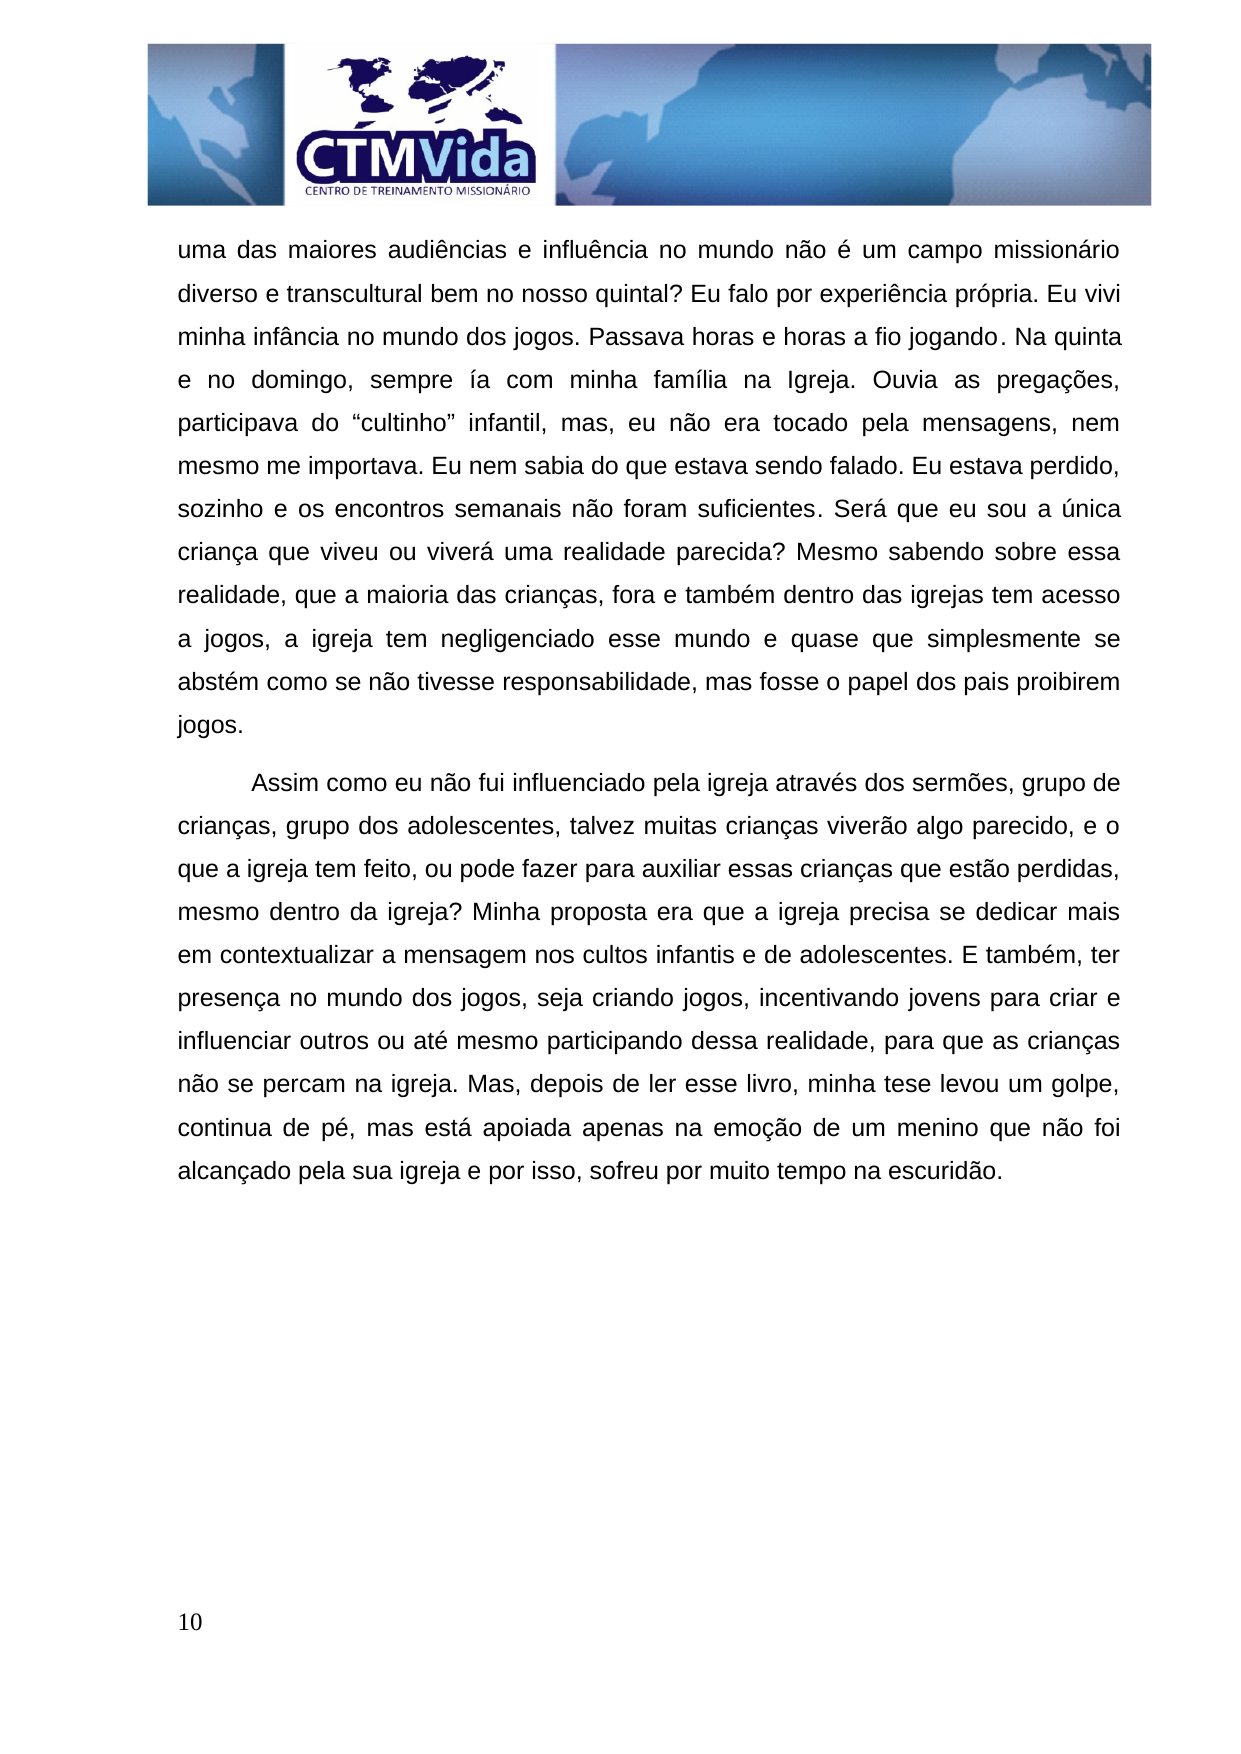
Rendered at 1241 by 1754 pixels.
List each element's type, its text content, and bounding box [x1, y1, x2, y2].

text Assim como eu não fui influenciado pela igreja através dos sermões, grupo de crianças, grupo dos adolescentes, talvez muitas crianças viverão algo parecido, e o que a igreja tem feito, ou pode fazer para auxiliar essas crianças que estão perdidas, mesmo dentro da igreja? Minha proposta era que a igreja precisa se dedicar mais em contextualizar a mensagem nos cultos infantis e de adolescentes. E também, ter presença no mundo dos jogos, seja criando jogos, incentivando jovens para criar e influenciar outros ou até mesmo participando dessa realidade, para que as crianças não se percam na igreja. Mas, depois de ler esse livro, minha tese levou um golpe, continua de pé, mas está apoiada apenas na emoção de um menino que não foi alcançado pela sua igreja e por isso, sofreu por muito tempo na escuridão. [177, 767, 1122, 1184]
text uma das maiores audiências e influência no mundo não é um campo missionário diverso e transcultural bem no nosso quintal? Eu falo por experiência própria. Eu vivi minha infância no mundo dos jogos. Passava horas e horas a fio jogando. Na quinta e no domingo, sempre ía com minha família na Igreja. Ouvia as pregações, participava do “cultinho” infantil, mas, eu não era tocado pela mensagens, nem mesmo me importava. Eu nem sabia do que estava sendo falado. Eu estava perdido, sozinho e os encontros semanais não foram suficientes. Será que eu sou a única criança que viveu ou viverá uma realidade parecida? Mesmo sabendo sobre essa realidade, que a maioria das crianças, fora e também dentro das igrejas tem acesso a jogos, a igreja tem negligenciado esse mundo e quase que simplesmente se abstém como se não tivesse responsabilidade, mas fosse o papel dos pais proibirem jogos. [177, 235, 1122, 738]
picture [147, 43, 1152, 206]
